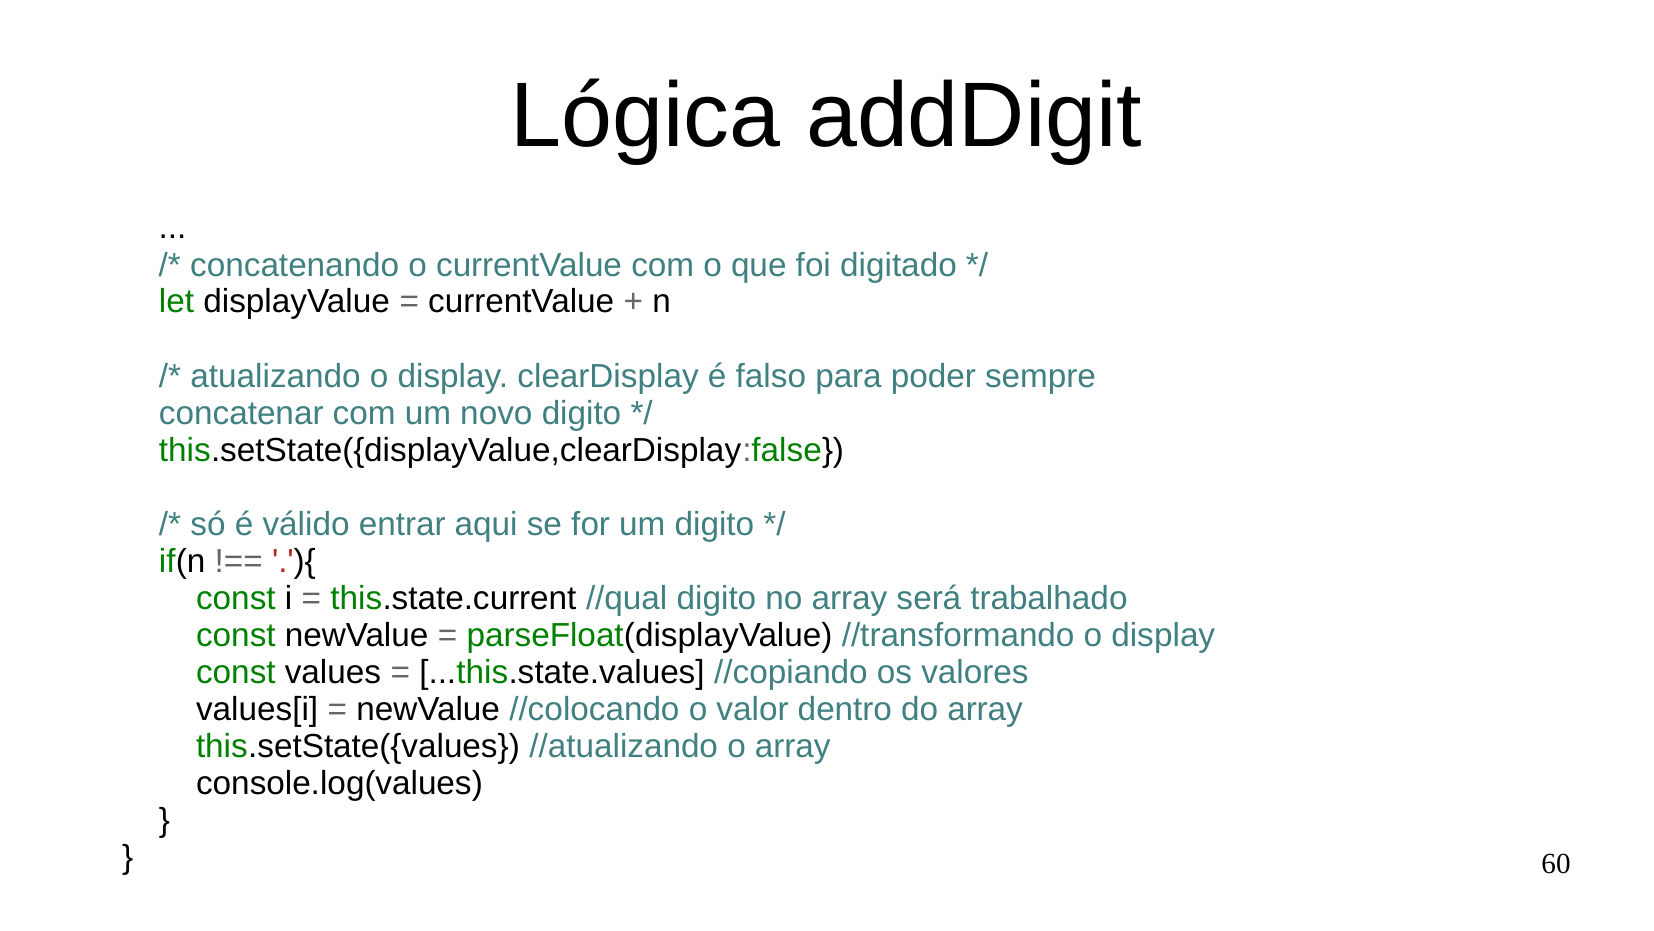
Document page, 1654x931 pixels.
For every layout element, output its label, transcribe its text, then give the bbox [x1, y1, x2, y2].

text_box ... /* concatenando o currentValue com o que foi digitado */ let displayValue = currentValue + n /* atualizando o display. clearDisplay é falso para poder sempre concatenar com um novo digito */ this.setState({displayValue,clearDisplay:false}) /* só é válido entrar aqui se for um digito */ if(n !== '.'){ const i = this.state.current //qual digito no array será trabalhado const newValue = parseFloat(displayValue) //transformando o display const values = [...this.state.values] //copiando os valores values[i] = newValue //colocando o valor dentro do array this.setState({values}) //atualizando o array console.log(values) } } [70, 201, 1611, 883]
title Lógica addDigit [82, 37, 1571, 193]
